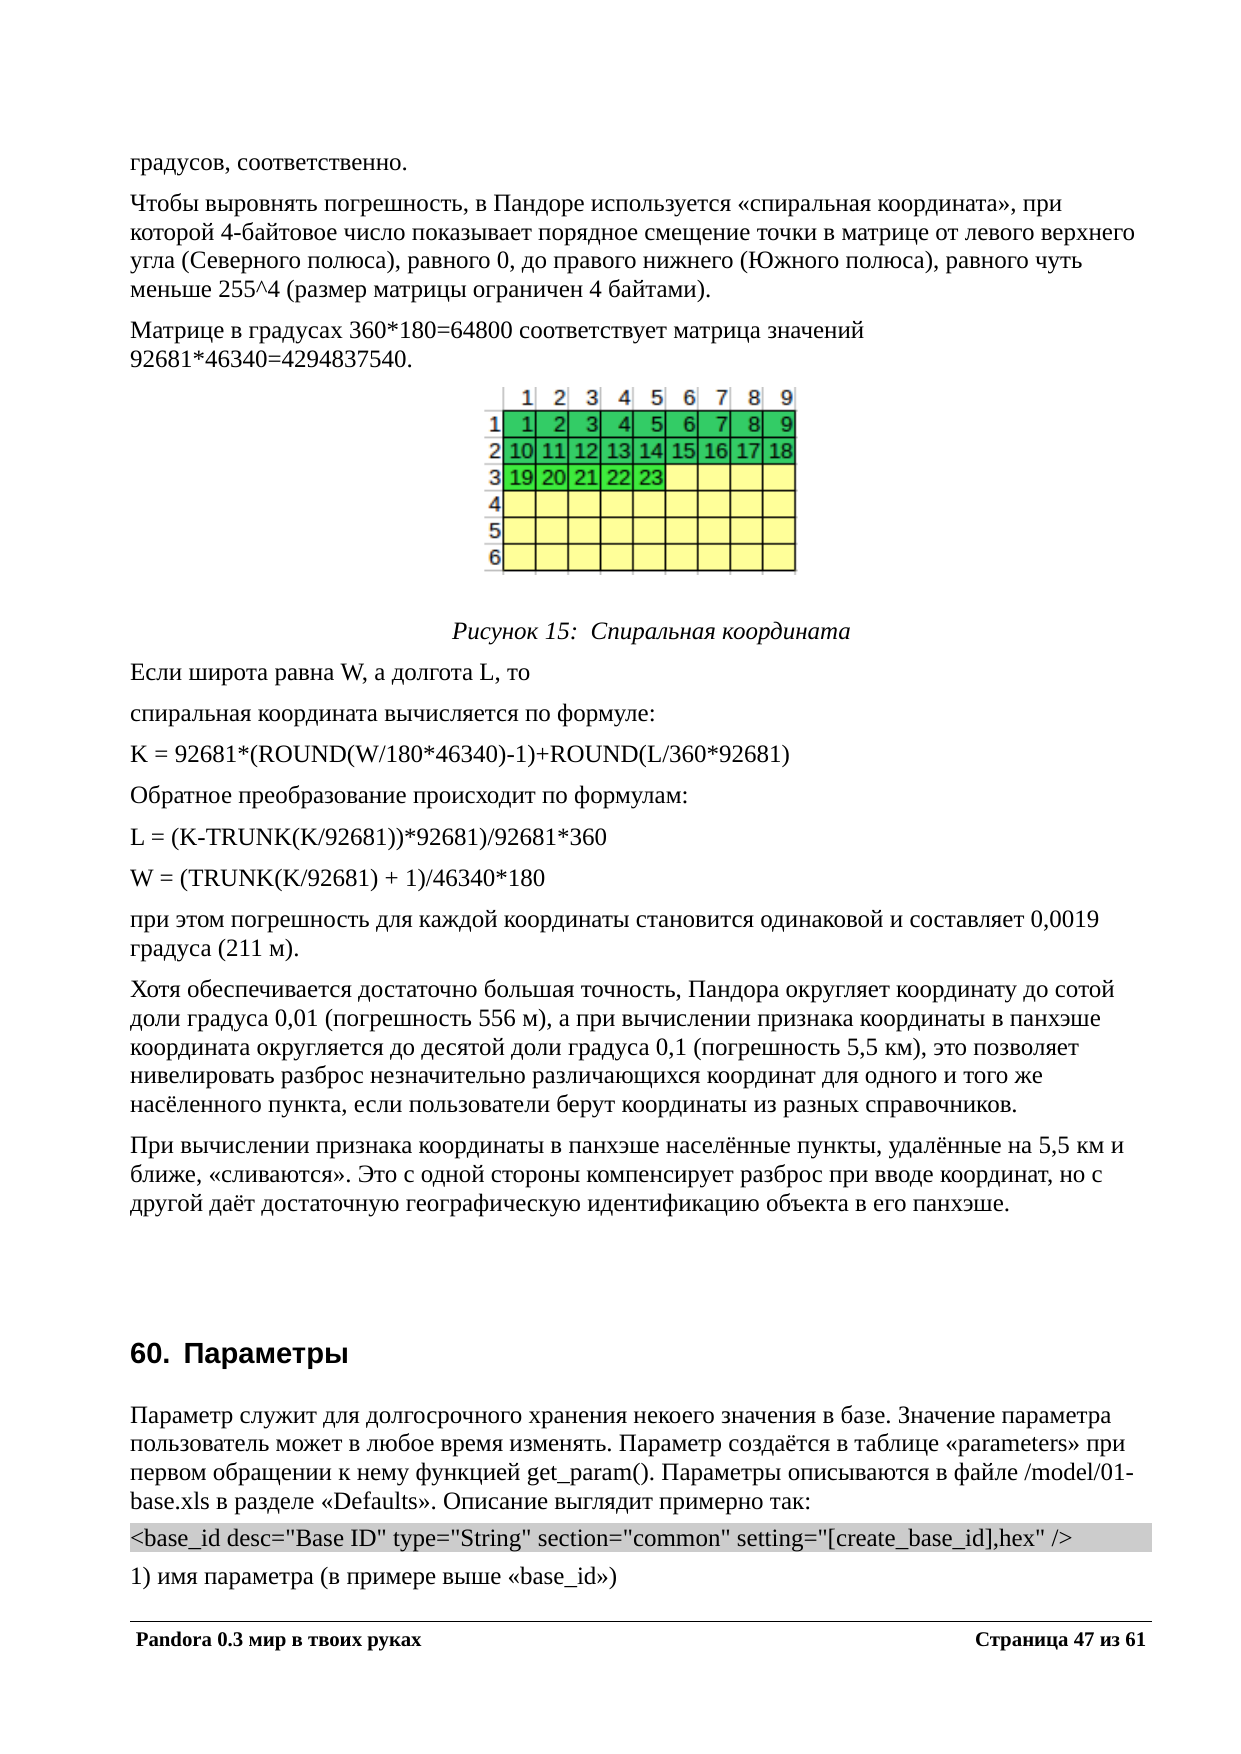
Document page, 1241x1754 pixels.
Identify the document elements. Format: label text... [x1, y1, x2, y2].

text Обратное преобразование происходит по формулам: [130, 781, 1152, 809]
text спиральная координата вычисляется по формуле: [130, 698, 1152, 727]
text Матрице в градусах 360*180=64800 соответствует матрица значений 92681*46340=4294837540. [130, 316, 1152, 373]
text Если широта равна W, а долгота L, то [130, 575, 1152, 686]
text K = 92681*(ROUND(W/180*46340)-1)+ROUND(L/360*92681) [130, 739, 1152, 768]
text Рисунок 15: Спиральная координата [452, 616, 853, 645]
text <base_id desc="Base ID" type="String" section="common" setting="[create_base_id],hex" /> [130, 1523, 1152, 1552]
text L = (K-TRUNK(K/92681))*92681)/92681*360 [130, 822, 1152, 851]
text W = (TRUNK(K/92681) + 1)/46340*180 [130, 863, 1152, 892]
text Чтобы выровнять погрешность, в Пандоре используется «спиральная координата», при которой 4-байтовое число показывает порядное смещение точки в матрице от левого верхнего угла (Северного полюса), равного 0, до правого нижнего (Южного полюса), равного чуть меньше 255^4 (размер матрицы ограничен 4 байтами). [130, 188, 1152, 303]
subtitle Параметры [130, 1336, 1152, 1369]
text 1) имя параметра (в примере выше «base_id») [130, 1561, 1152, 1590]
text градусов, соответственно. [130, 147, 1152, 176]
picture [484, 387, 798, 575]
text Параметр служит для долгосрочного хранения некоего значения в базе. Значение параметра пользователь может в любое время изменять. Параметр создаётся в таблице «parameters» при первом обращении к нему функцией get_param(). Параметры описываются в файле /model/01-base.xls в разделе «Defaults». Описание выглядит примерно так: [130, 1400, 1152, 1515]
text При вычислении признака координаты в панхэше населённые пункты, удалённые на 5,5 км и ближе, «сливаются». Это с одной стороны компенсирует разброс при вводе координат, но с другой даёт достаточную географическую идентификацию объекта в его панхэше. [130, 1131, 1152, 1217]
text при этом погрешность для каждой координаты становится одинаковой и составляет 0,0019 градуса (211 м). [130, 904, 1152, 962]
text Хотя обеспечивается достаточно большая точность, Пандора округляет координату до сотой доли градуса 0,01 (погрешность 556 м), а при вычислении признака координаты в панхэше координата округляется до десятой доли градуса 0,1 (погрешность 5,5 км), это позволяет нивелировать разброс незначительно различающихся координат для одного и того же насёленного пункта, если пользователи берут координаты из разных справочников. [130, 974, 1152, 1118]
